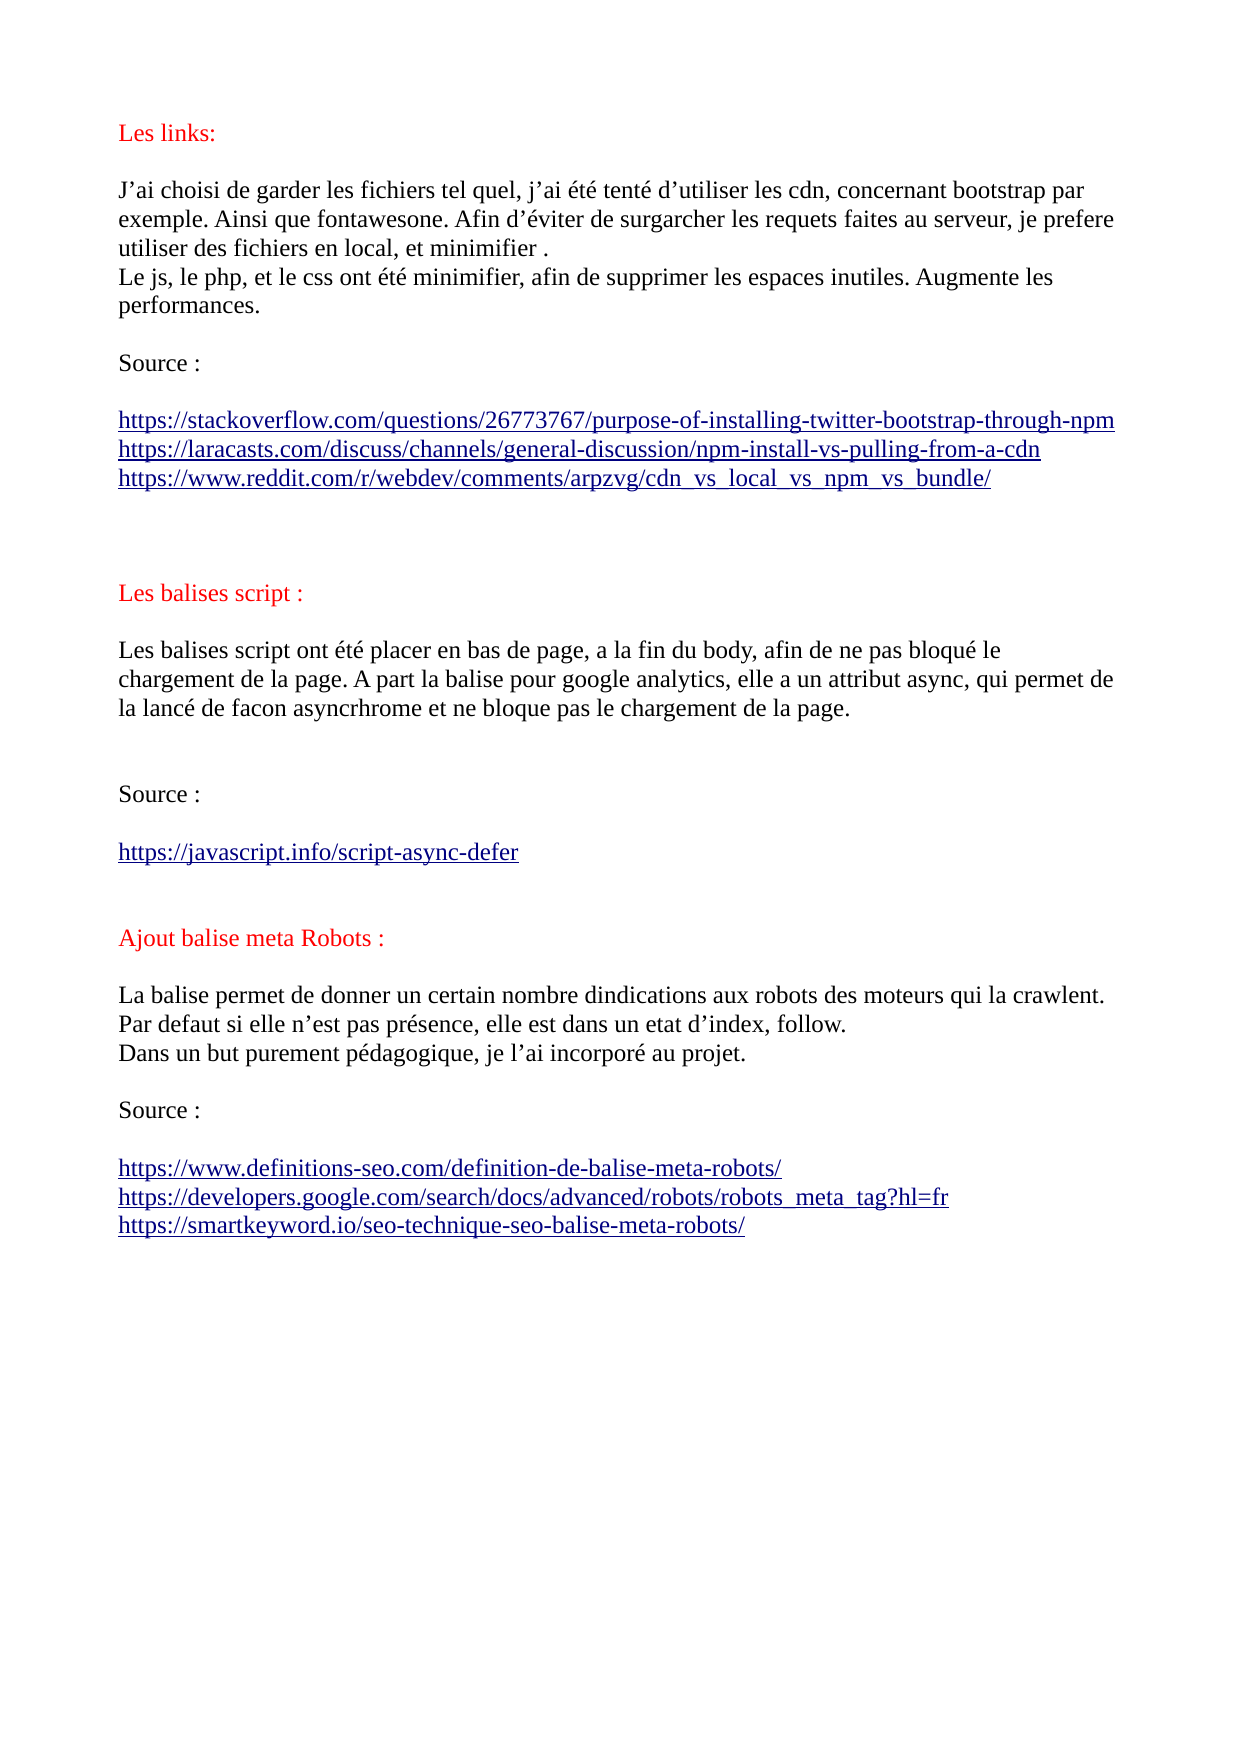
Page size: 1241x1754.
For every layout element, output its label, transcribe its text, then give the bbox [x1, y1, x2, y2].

text https://www.definitions-seo.com/definition-de-balise-meta-robots/ [118, 1153, 1122, 1182]
text Par defaut si elle n’est pas présence, elle est dans un etat d’index, follow. [118, 1009, 1122, 1038]
text J’ai choisi de garder les fichiers tel quel, j’ai été tenté d’utiliser les cdn, concernant bootstrap par exemple. Ainsi que fontawesone. Afin d’éviter de surgarcher les requets faites au serveur, je prefere utiliser des fichiers en local, et minimifier . [118, 176, 1122, 262]
text Ajout balise meta Robots : [118, 923, 1122, 952]
text https://stackoverflow.com/questions/26773767/purpose-of-installing-twitter-bootstrap-through-npm [118, 406, 1122, 434]
text Le js, le php, et le css ont été minimifier, afin de supprimer les espaces inutiles. Augmente les performances. [118, 262, 1122, 319]
text https://smartkeyword.io/seo-technique-seo-balise-meta-robots/ [118, 1211, 1122, 1239]
text https://www.reddit.com/r/webdev/comments/arpzvg/cdn_vs_local_vs_npm_vs_bundle/ [118, 463, 1122, 492]
text Les links: [118, 118, 1122, 147]
text Les balises script ont été placer en bas de page, a la fin du body, afin de ne pas bloqué le chargement de la page. A part la balise pour google analytics, elle a un attribut async, qui permet de la lancé de facon asyncrhrome et ne bloque pas le chargement de la page. [118, 636, 1122, 722]
text https://javascript.info/script-async-defer [118, 837, 1122, 866]
text Source : [118, 1096, 1122, 1124]
text Les balises script : [118, 578, 1122, 607]
text Source : [118, 348, 1122, 377]
text https://laracasts.com/discuss/channels/general-discussion/npm-install-vs-pulling-from-a-cdn [118, 434, 1122, 463]
text Dans un but purement pédagogique, je l’ai incorporé au projet. [118, 1038, 1122, 1067]
text Source : [118, 779, 1122, 808]
text La balise permet de donner un certain nombre dindications aux robots des moteurs qui la crawlent. [118, 981, 1122, 1009]
text https://developers.google.com/search/docs/advanced/robots/robots_meta_tag?hl=fr [118, 1182, 1122, 1211]
